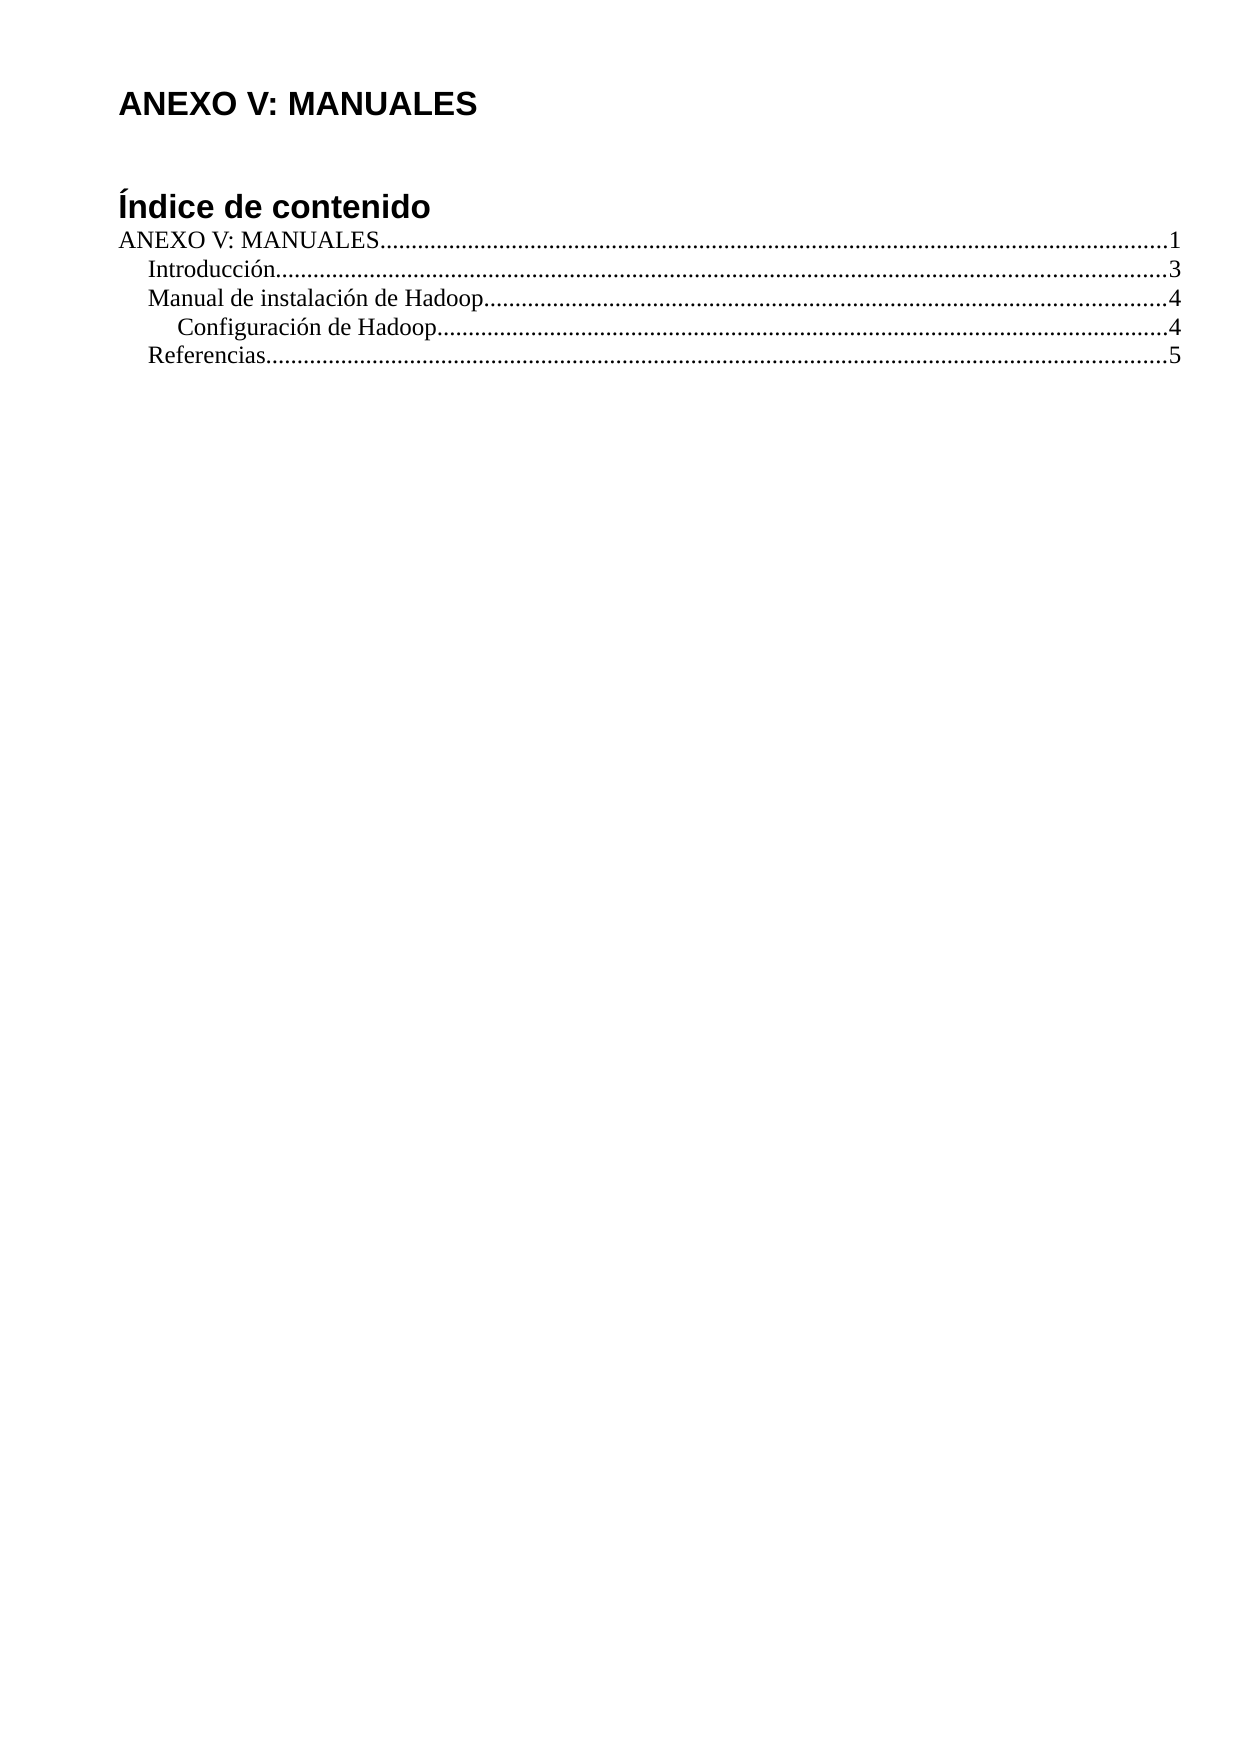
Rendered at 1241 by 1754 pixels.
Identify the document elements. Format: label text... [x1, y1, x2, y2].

text Introducción 3 [148, 254, 1181, 283]
subtitle Índice de contenido [118, 187, 1181, 226]
subtitle ANEXO V: MANUALES [118, 84, 1181, 123]
text Referencias 5 [148, 341, 1181, 369]
text Manual de instalación de Hadoop 4 [148, 283, 1181, 312]
text ANEXO V: MANUALES 1 [118, 226, 1181, 254]
text Configuración de Hadoop 4 [177, 312, 1181, 341]
